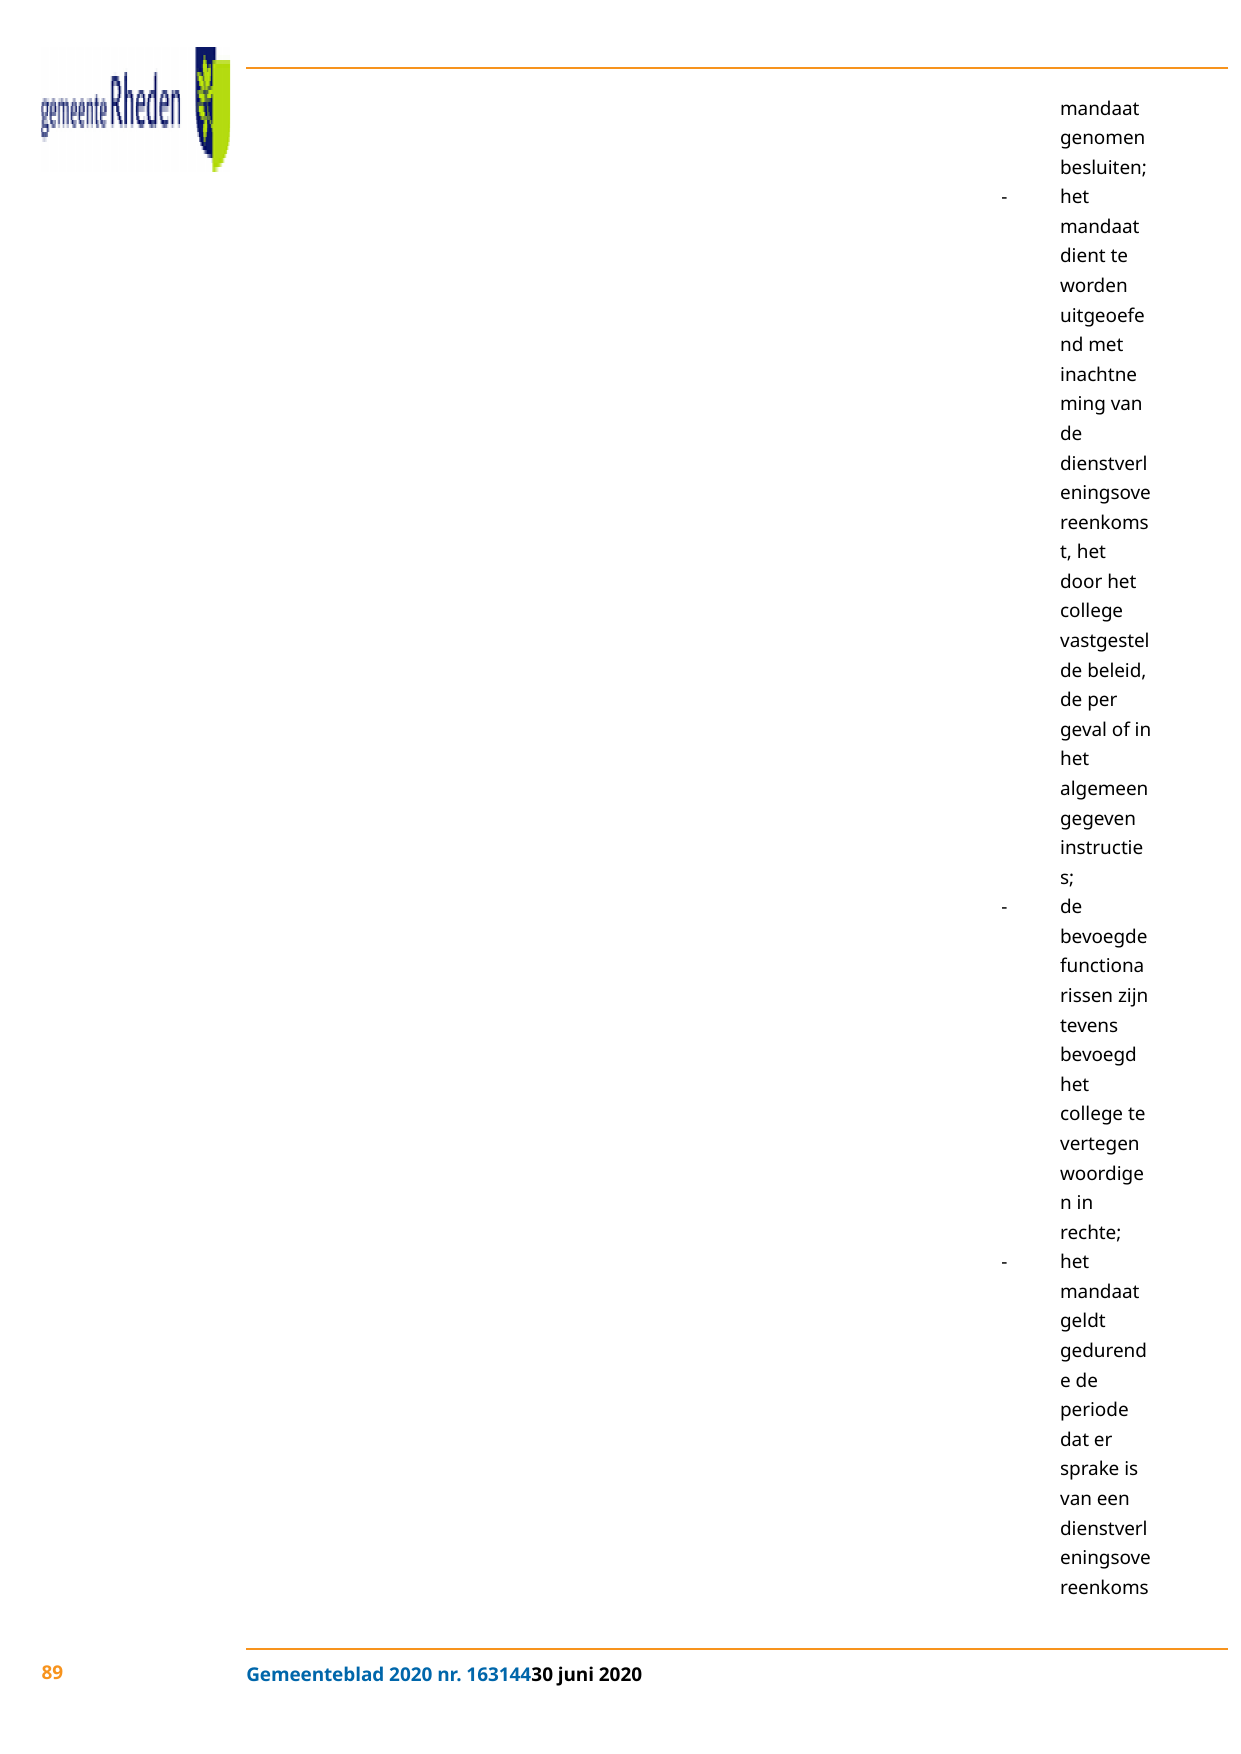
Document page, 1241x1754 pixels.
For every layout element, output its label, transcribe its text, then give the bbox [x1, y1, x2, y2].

table_cell [549, 95, 700, 1600]
table_cell [850, 95, 1001, 1600]
table_cell [248, 95, 398, 1600]
table_cell [700, 95, 850, 1600]
table_cell [399, 95, 549, 1600]
table_cell mandaat genomen besluiten; het mandaat dient te worden uitgeoefend met inachtneming van de dienstverleningsovereenkomst, het door het college vastgestelde beleid, de per geval of in het algemeen gegeven instructies; de bevoegde functionarissen zijn tevens bevoegd het college te vertegenwoordigen in rechte; het mandaat geldt gedurende de periode dat er sprake is van een dienstverleningsovereenkoms [1001, 95, 1152, 1600]
picture [41, 47, 231, 172]
